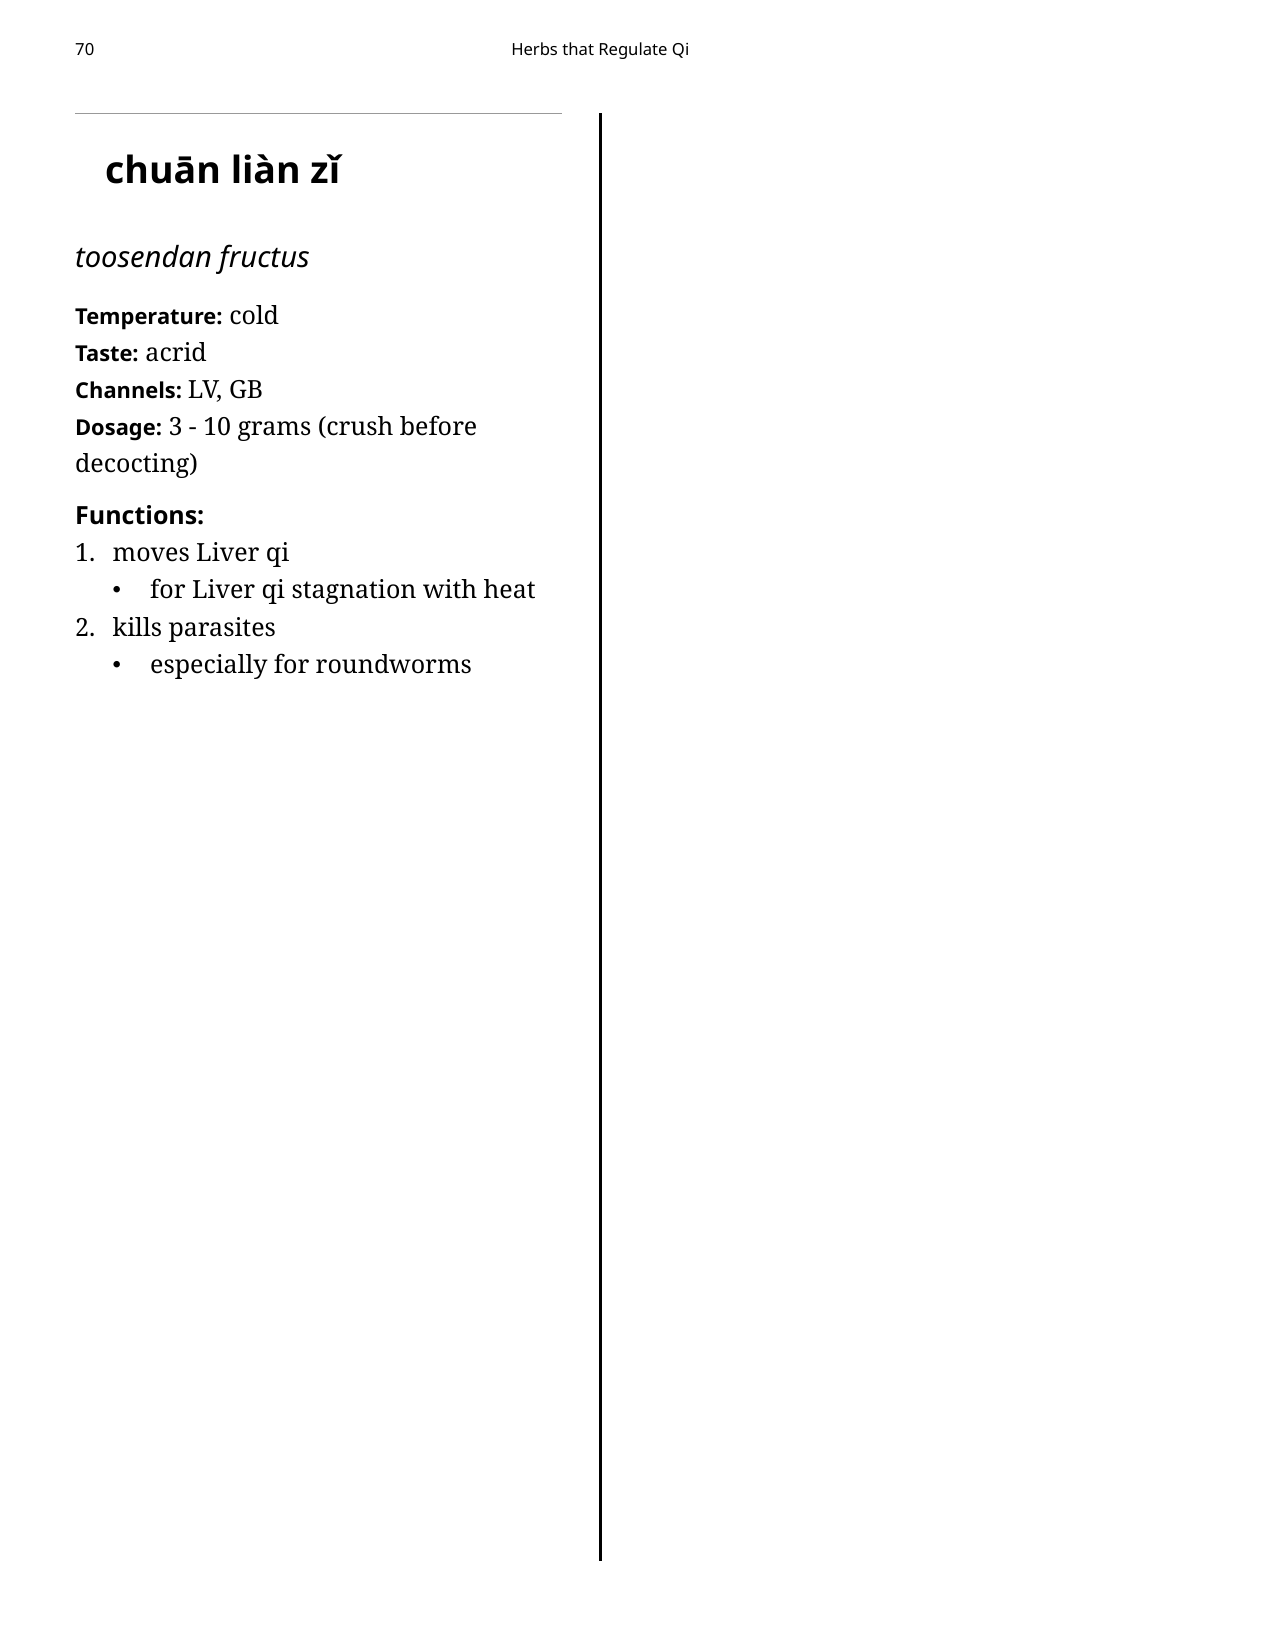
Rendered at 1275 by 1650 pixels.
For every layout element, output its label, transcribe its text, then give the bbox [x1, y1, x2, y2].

text Temperature: cold [75, 297, 562, 332]
list moves Liver qi [75, 535, 562, 569]
list especially for roundworms [112, 646, 562, 680]
list for Liver qi stagnation with heat [112, 572, 562, 606]
list kills parasites [75, 609, 562, 643]
subtitle chuān liàn zǐ [75, 114, 562, 225]
text toosendan fructus [75, 237, 562, 276]
text Dosage: 3 - 10 grams (crush before decocting) [75, 409, 562, 480]
text Taste: acrid [75, 334, 562, 369]
subtitle Functions: [75, 498, 562, 532]
text Channels: LV, GB [75, 372, 562, 406]
